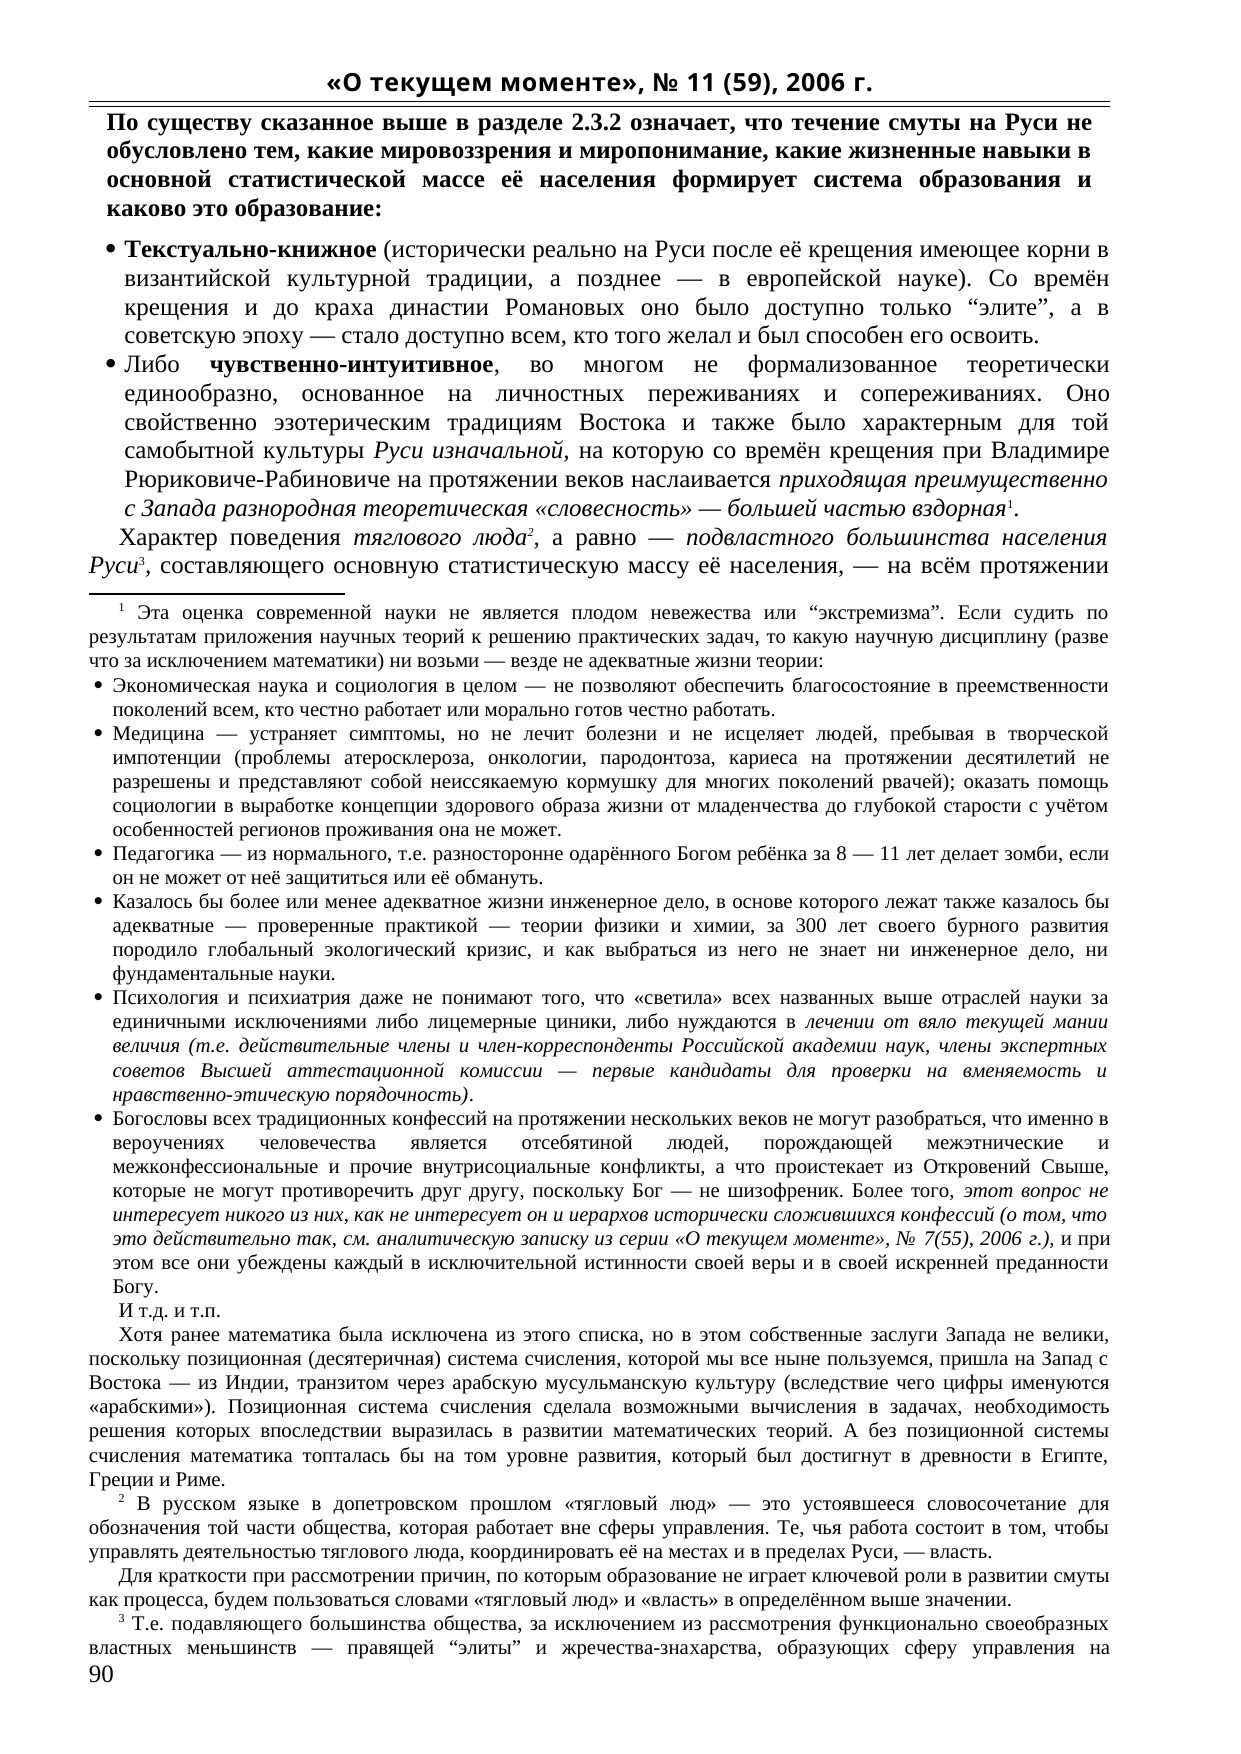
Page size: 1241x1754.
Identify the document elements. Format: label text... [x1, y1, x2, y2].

list Либо чувственно-интуитивное, во многом не формализованное теоретически единообразно, основанное на личностных переживаниях и сопереживаниях. Оно свойственно эзотерическим традициям Востока и также было характерным для той самобытной культуры Руси изначальной, на которую со времён крещения при Владимире Рюриковиче-Раби­но­виче на протяжении веков наслаивается приходящая преимущественно с Запада разнородная теоретическая «словесность» — большей частью вздорная. [106, 349, 1110, 522]
list Психология и психиатрия даже не понимают того, что «светила» всех названных выше отраслей науки за единичными исключениями либо лицемерные циники, либо нуждаются в лечении от вяло текущей мании величия (т.е. действительные члены и член-корреспонденты Российской академии наук, члены экспертных советов Высшей аттестационной комиссии — первые кандидаты для проверки на вменяемость и нравственно-этическую порядочность). [94, 985, 1110, 1106]
text Т.е. подавляющего большинства общества, за исключением из рассмотрения функционально своеобразных властных меньшинств — правящей “элиты” и жречества-зна­хар­ства, образующих сферу управления на [89, 1611, 1110, 1659]
list Казалось бы более или менее адекватное жизни инженерное дело, в основе которого лежат также казалось бы адекватные — проверенные практикой — теории физики и химии, за 300 лет своего бурного развития породило глобальный экологический кризис, и как выбраться из него не знает ни инженерное дело, ни фундаментальные науки. [94, 889, 1110, 985]
list Педагогика — из нормального, т.е. разносторонне одарённого Богом ребёнка за 8 — 11 лет делает зомби, если он не может от неё защититься или её обмануть. [94, 841, 1110, 889]
list И т.д. и т.п. [89, 1298, 1110, 1322]
list Медицина — устраняет симптомы, но не лечит болезни и не исцеляет людей, пребывая в творческой импотенции (проблемы атеросклероза, онкологии, пародонтоза, кариеса на протяжении десятилетий не разрешены и представляют собой неиссякаемую кормушку для многих поколений рвачей); оказать помощь социологии в выработке концепции здорового образа жизни от младенчества до глубокой старости с учётом особенностей регионов проживания она не может. [94, 721, 1110, 841]
list Экономическая наука и социология в целом — не позволяют обеспечить благосостояние в преемственности поколений всем, кто честно работает или морально готов честно работать. [94, 672, 1110, 721]
text Для краткости при рассмотрении причин, по которым образование не играет ключевой роли в развитии смуты как процесса, будем пользоваться словами «тягловый люд» и «власть» в определённом выше значении. [89, 1563, 1110, 1611]
list Текстуально-книжное (исторически реально на Руси после её крещения имеющее корни в византийской культурной традиции, а позднее — в европейской науке). Со времён крещения и до краха династии Романовых оно было доступно только “элите”, а в советскую эпоху — стало доступно всем, кто того желал и был способен его освоить. [106, 234, 1110, 349]
text В русском языке в допетровском прошлом «тягловый люд» — это устоявшееся словосочетание для обозначения той части общества, которая работает вне сферы управления. Те, чья работа состоит в том, чтобы управлять деятельностью тяглового люда, координировать её на местах и в пределах Руси, — власть. [89, 1491, 1110, 1563]
text Характер поведения тяглового люда, а равно — подвластного большинства населения Руси, составляющего основную статистическую массу её населения, — на всём протяжении [89, 522, 1110, 579]
list Хотя ранее математика была исключена из этого списка, но в этом собственные заслуги Запада не велики, поскольку позиционная (десятеричная) система счисления, которой мы все ныне пользуемся, пришла на Запад с Востока — из Индии, транзитом через арабскую мусульманскую культуру (вследствие чего цифры именуются «арабскими»). Позиционная система счисления сделала возможными вычисления в задачах, необходимость решения которых впоследствии выразилась в развитии математических теорий. А без позиционной системы счисления математика топталась бы на том уровне развития, который был достигнут в древности в Египте, Греции и Риме. [89, 1322, 1110, 1491]
text По существу сказанное выше в разделе 2.3.2 означает, что течение смуты на Руси не обусловлено тем, какие мировоззрения и миропонимание, какие жизненные навыки в основной статистической массе её населения формирует система образования и каково это образование: [106, 107, 1093, 222]
list Богословы всех традиционных конфессий на протяжении нескольких веков не могут разобраться, что именно в вероучениях человечества является отсебятиной людей, порождающей межэтнические и межконфессиональные и прочие внутрисоциальные конфликты, а что проистекает из Откровений Свыше, которые не могут противоречить друг другу, поскольку Бог — не шизофреник. Более того, этот вопрос не интересует никого из них, как не интересует он и иерархов исторически сложившихся конфессий (о том, что это действительно так, см. аналитическую записку из серии «О текущем моменте», № 7(55), 2006 г.), и при этом все они убеждены каждый в исключительной истинности своей веры и в своей искренней преданности Богу. [94, 1106, 1110, 1298]
list Эта оценка современной науки не является плодом невежества или “экстремизма”. Если судить по результатам приложения научных теорий к решению практических задач, то какую научную дисциплину (разве что за исключением математики) ни возьми — везде не адекватные жизни теории: [89, 600, 1110, 672]
